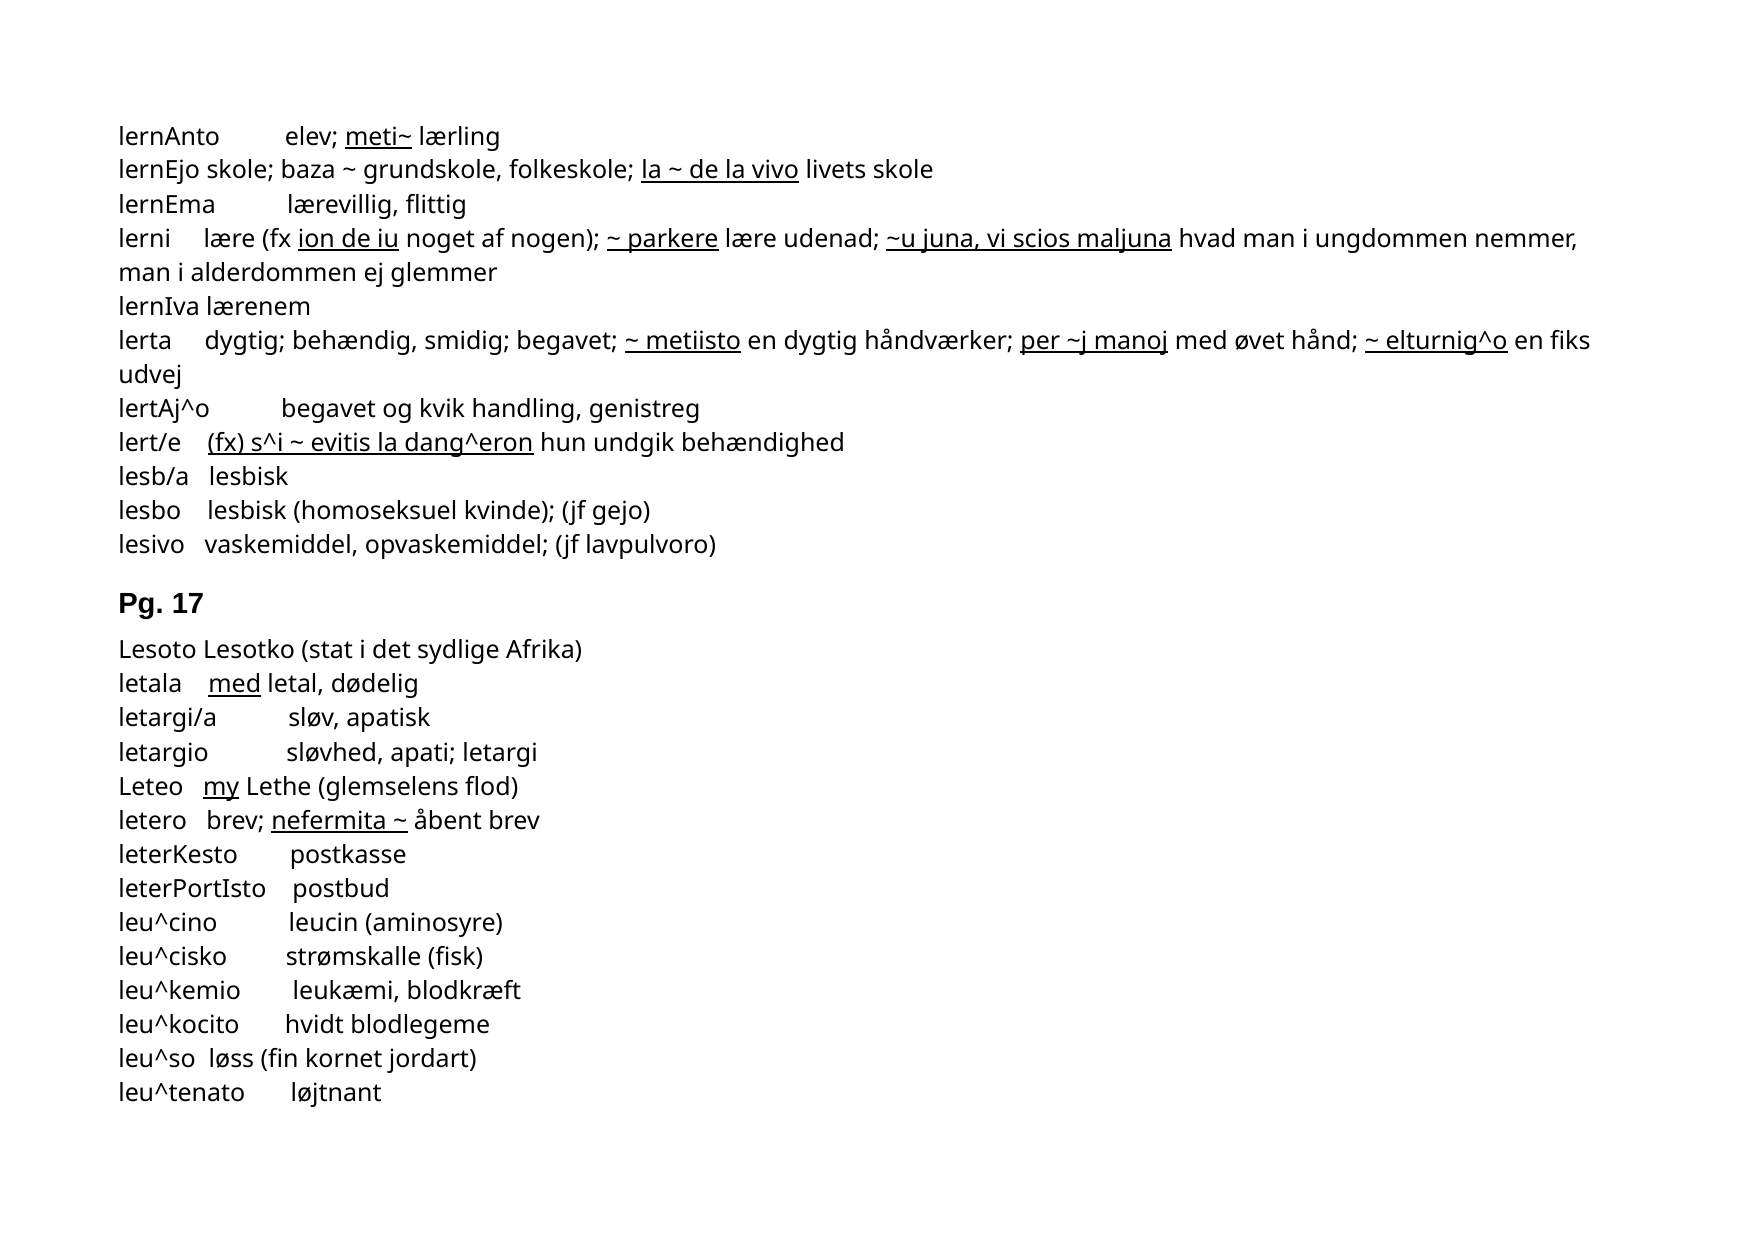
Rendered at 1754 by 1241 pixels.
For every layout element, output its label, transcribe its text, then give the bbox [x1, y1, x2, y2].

text lesbo lesbisk (homoseksuel kvinde); (jf gejo) [118, 493, 1636, 527]
text Leteo my Lethe (glemselens flod) [118, 768, 1636, 802]
text letargio sløvhed, apati; letargi [118, 734, 1636, 768]
text lernEma lærevillig, flittig [118, 186, 1636, 220]
text lerta dygtig; behændig, smidig; begavet; ~ metiisto en dygtig håndværker; per ~j manoj med øvet hånd; ~ elturnig^o en fiks udvej [118, 322, 1636, 391]
text lernEjo skole; baza ~ grundskole, folkeskole; la ~ de la vivo livets skole [118, 152, 1636, 186]
text letero brev; nefermita ~ åbent brev [118, 802, 1636, 836]
text letala med letal, dødelig [118, 666, 1636, 700]
text leu^kocito hvidt blodlegeme [118, 1007, 1636, 1041]
text lerni lære (fx ion de iu noget af nogen); ~ parkere lære udenad; ~u juna, vi scios maljuna hvad man i ungdommen nemmer, man i alderdommen ej glemmer [118, 220, 1636, 288]
text Lesoto Lesotko (stat i det sydlige Afrika) [118, 632, 1636, 666]
text leterPortIsto postbud [118, 870, 1636, 904]
text leu^kemio leukæmi, blodkræft [118, 973, 1636, 1007]
text leu^tenato løjtnant [118, 1075, 1636, 1109]
text lernAnto elev; meti~ lærling [118, 118, 1636, 152]
text leu^cisko strømskalle (fisk) [118, 938, 1636, 973]
text lernIva lærenem [118, 288, 1636, 322]
text lesivo vaskemiddel, opvaskemiddel; (jf lavpulvoro) [118, 527, 1636, 561]
text leu^cino leucin (aminosyre) [118, 904, 1636, 938]
text lesb/a lesbisk [118, 459, 1636, 493]
text leu^so løss (fin kornet jordart) [118, 1041, 1636, 1075]
subtitle Pg. 17 [118, 586, 1636, 619]
text letargi/a sløv, apatisk [118, 700, 1636, 734]
text lert/e (fx) s^i ~ evitis la dang^eron hun undgik behændighed [118, 425, 1636, 459]
text lertAj^o begavet og kvik handling, genistreg [118, 391, 1636, 425]
text leterKesto postkasse [118, 836, 1636, 870]
